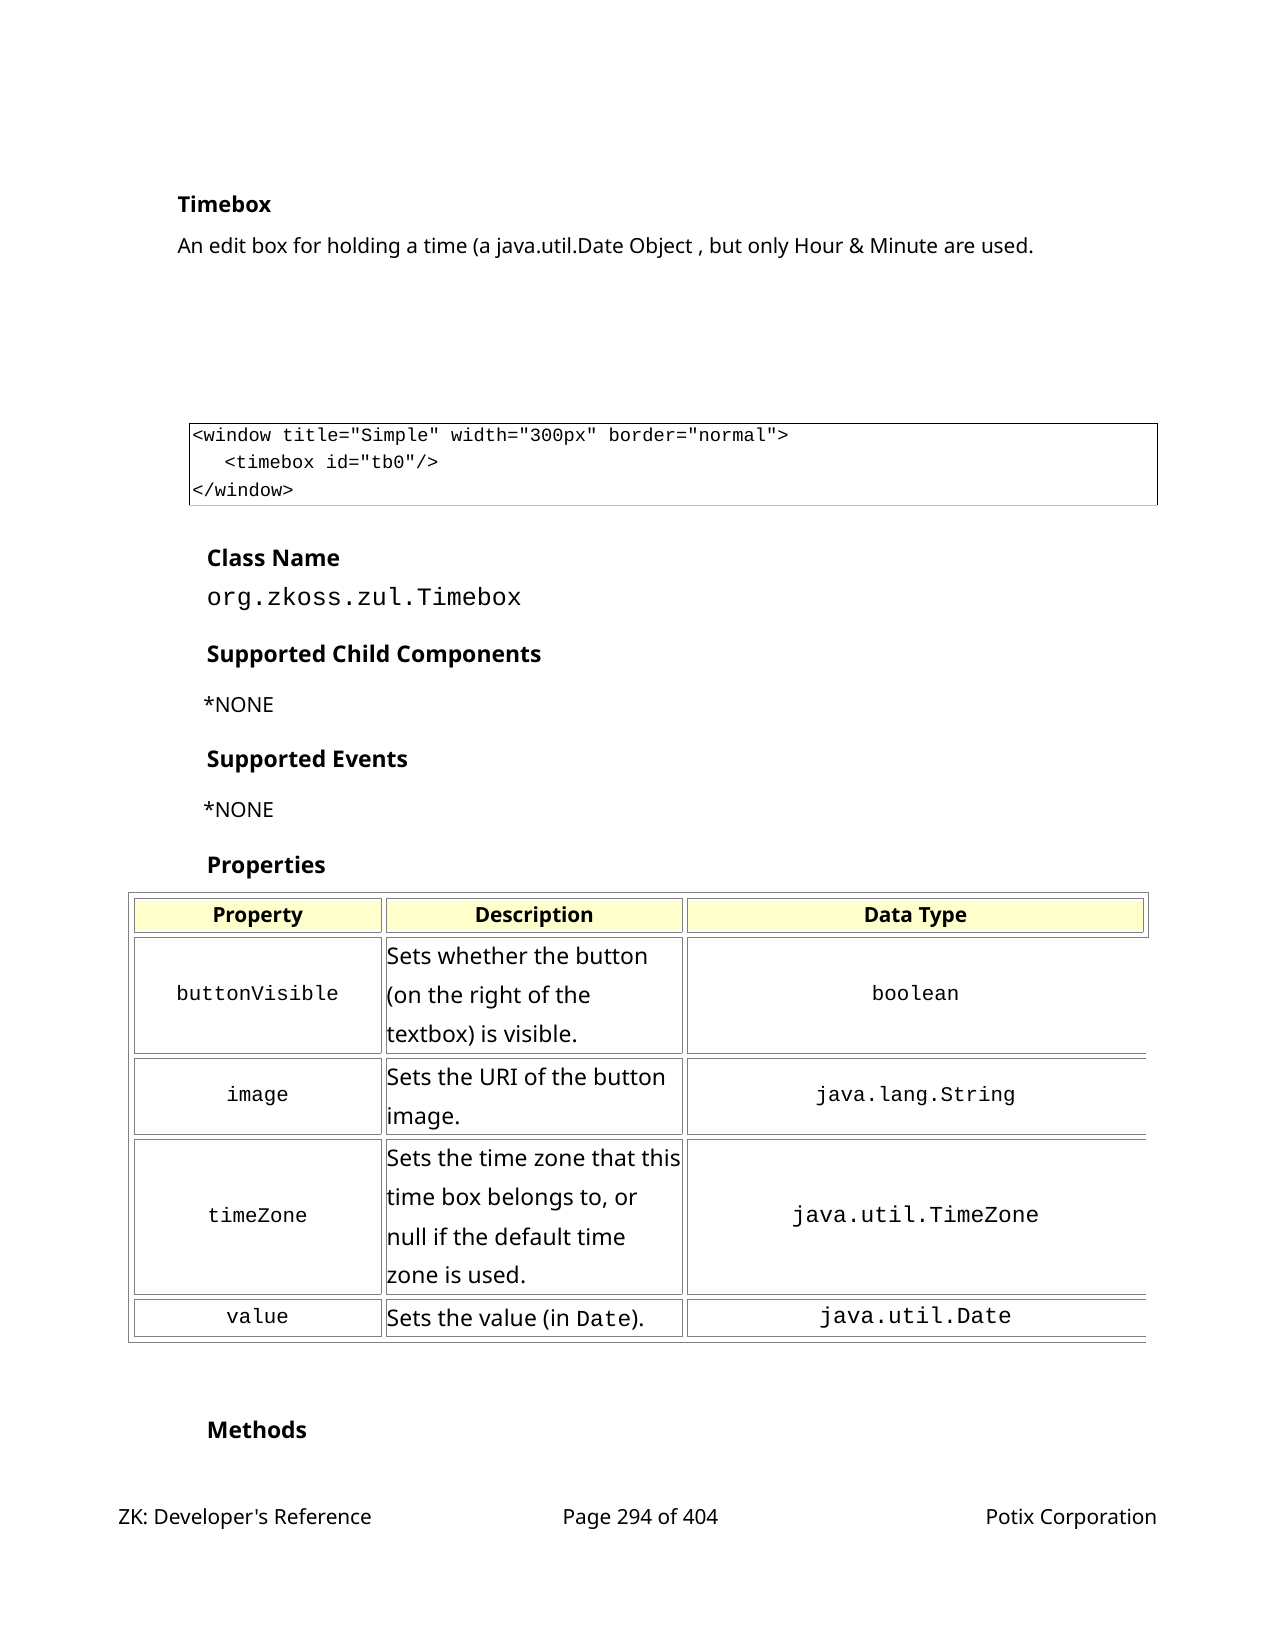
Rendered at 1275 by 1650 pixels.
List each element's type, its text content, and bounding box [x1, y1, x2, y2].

subtitle Supported Child Components [207, 638, 1157, 669]
table_cell java.lang.String [685, 1053, 1146, 1134]
table_cell Sets the URI of the button image. [384, 1053, 685, 1134]
text <window title="Simple" width="300px" border="normal"> [190, 424, 1157, 447]
table_cell timeZone [131, 1134, 383, 1294]
table_cell value [131, 1294, 383, 1336]
text An edit box for holding a time (a java.util.Date Object , but only Hour & Minute are used. [177, 231, 1157, 259]
table_cell Sets the value (in Date). [384, 1294, 685, 1336]
table_cell Sets the time zone that this time box belongs to, or null if the default time zone is used. [384, 1134, 685, 1294]
table_header Description [384, 893, 685, 932]
table_cell buttonVisible [131, 932, 383, 1052]
table_cell image [131, 1053, 383, 1134]
text *NONE [118, 795, 1157, 823]
table_cell boolean [685, 932, 1146, 1052]
text org.zkoss.zul.Timebox [207, 585, 1157, 613]
table_cell Sets whether the button (on the right of the textbox) is visible. [384, 932, 685, 1052]
table_cell java.util.Date [685, 1294, 1146, 1336]
subtitle Class Name [207, 541, 1157, 573]
text <timebox id="tb0"/> [190, 450, 1157, 474]
subtitle Supported Events [207, 743, 1157, 775]
subtitle Timebox [177, 189, 1157, 219]
text </window> [190, 477, 1157, 505]
table_header Data Type [685, 893, 1146, 932]
subtitle Properties [207, 848, 1157, 880]
table_cell java.util.TimeZone [685, 1134, 1146, 1294]
table_header Property [131, 893, 383, 932]
text Methods [207, 1414, 1157, 1446]
text *NONE [118, 690, 1157, 718]
